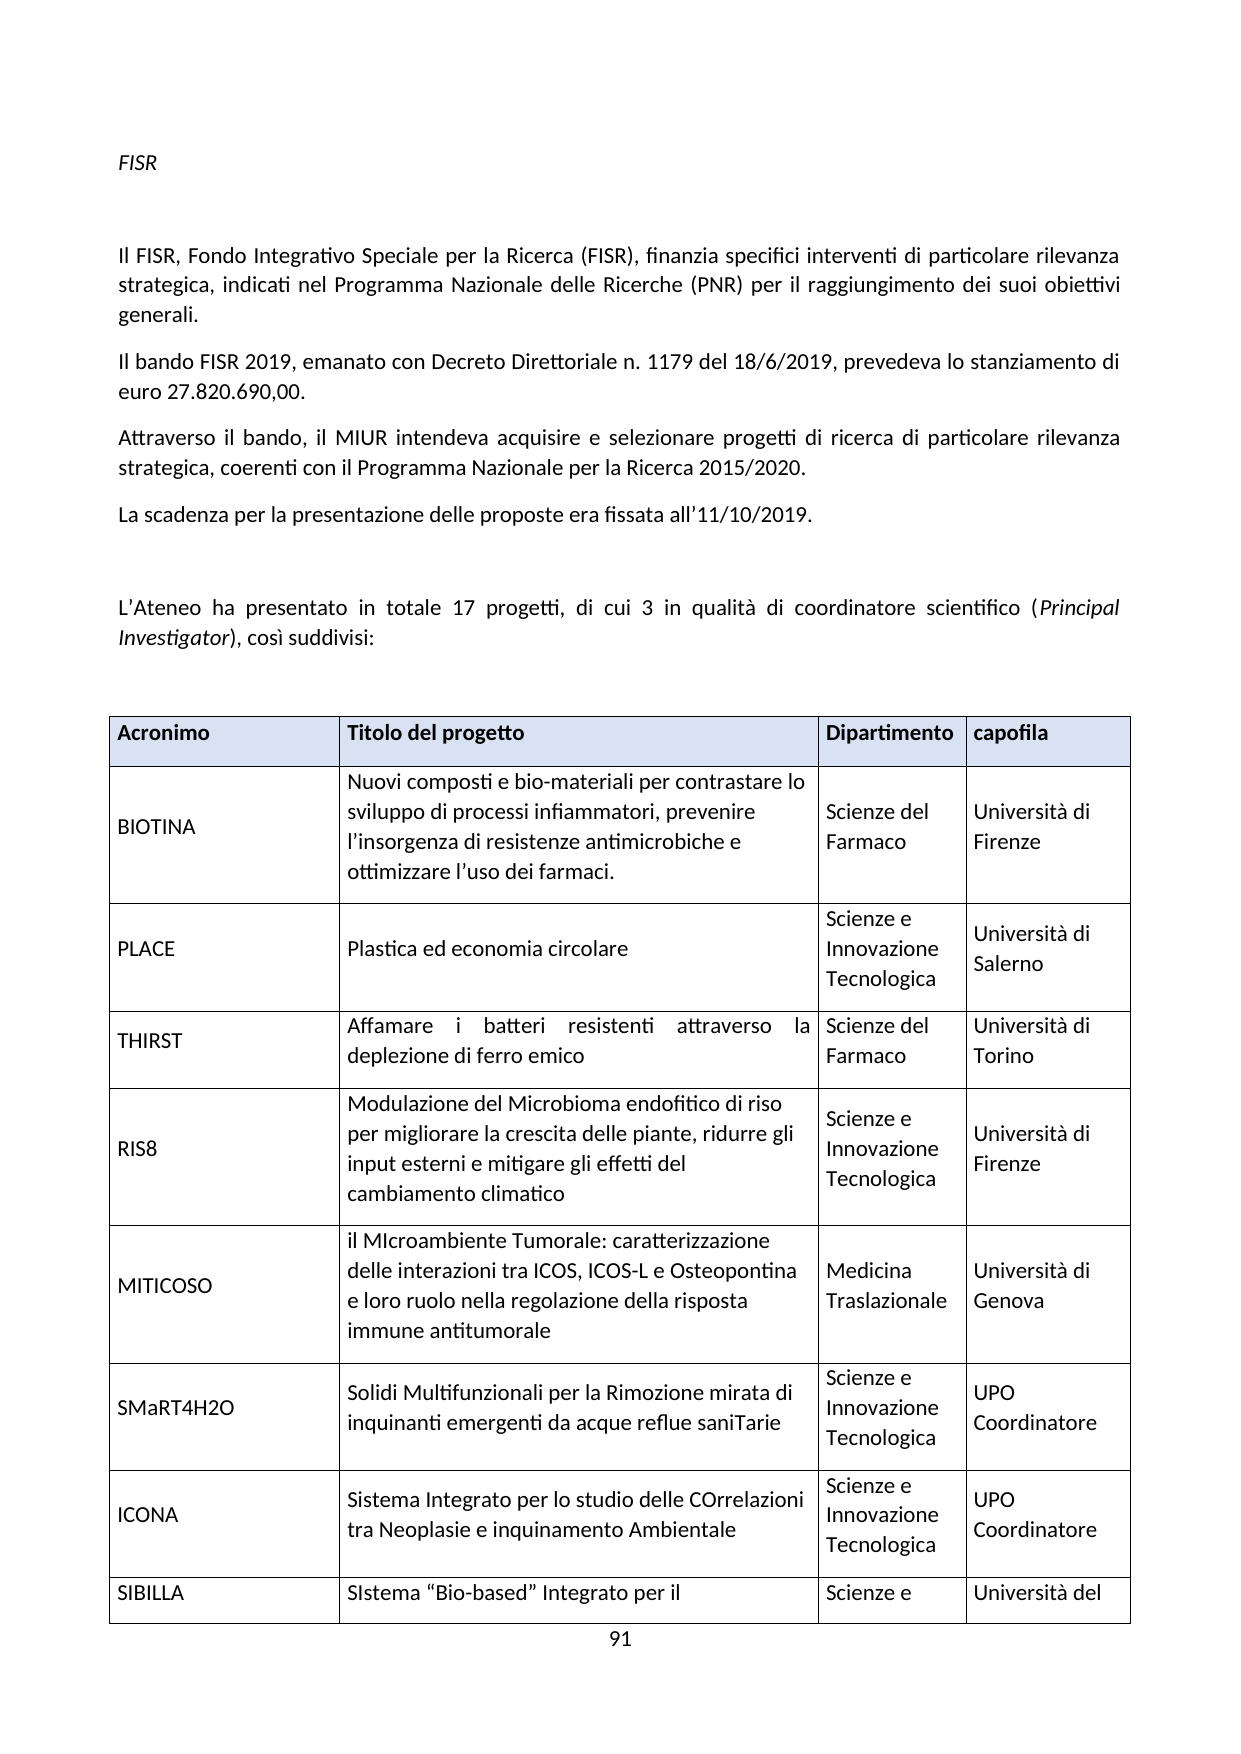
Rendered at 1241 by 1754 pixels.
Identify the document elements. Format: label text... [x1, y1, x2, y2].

table_cell il MIcroambiente Tumorale: caratterizzazione delle interazioni tra ICOS, ICOS-L e Osteopontina e loro ruolo nella regolazione della risposta immune antitumorale [340, 1226, 818, 1362]
table_cell Scienze e Innovazione Tecnologica [819, 1471, 966, 1577]
text Il bando FISR 2019, emanato con Decreto Direttoriale n. 1179 del 18/6/2019, prevedeva lo stanziamento di euro 27.820.690,00. [118, 347, 1122, 405]
table_header capofila [967, 717, 1130, 766]
table_cell Solidi Multifunzionali per la Rimozione mirata di inquinanti emergenti da acque reflue saniTarie [340, 1364, 818, 1470]
table_cell Università di Salerno [967, 904, 1130, 1011]
table_header Titolo del progetto [340, 717, 818, 766]
table_cell RIS8 [110, 1089, 339, 1225]
text Il FISR, Fondo Integrativo Speciale per la Ricerca (FISR), finanzia specifici interventi di particolare rilevanza strategica, indicati nel Programma Nazionale delle Ricerche (PNR) per il raggiungimento dei suoi obiettivi generali. [118, 241, 1122, 328]
table_cell PLACE [110, 904, 339, 1011]
table_header Dipartimento [819, 717, 966, 766]
table_cell SIstema “Bio-based” Integrato per il [340, 1578, 818, 1623]
text FISR [118, 148, 1122, 176]
table_cell Università di Firenze [967, 1089, 1130, 1225]
table_cell Scienze e [819, 1578, 966, 1623]
text Attraverso il bando, il MIUR intendeva acquisire e selezionare progetti di ricerca di particolare rilevanza strategica, coerenti con il Programma Nazionale per la Ricerca 2015/2020. [118, 423, 1122, 481]
text L’Ateneo ha presentato in totale 17 progetti, di cui 3 in qualità di coordinatore scientifico (Principal Investigator), così suddivisi: [118, 593, 1122, 651]
table_cell SMaRT4H2O [110, 1364, 339, 1470]
table_cell Università di Genova [967, 1226, 1130, 1362]
table_cell Plastica ed economia circolare [340, 904, 818, 1011]
table_header Acronimo [110, 717, 339, 766]
table_cell Sistema Integrato per lo studio delle COrrelazioni tra Neoplasie e inquinamento Ambientale [340, 1471, 818, 1577]
table_cell Università del [967, 1578, 1130, 1623]
table_cell Affamare i batteri resistenti attraverso la deplezione di ferro emico [340, 1012, 818, 1088]
table_cell Nuovi composti e bio-materiali per contrastare lo sviluppo di processi infiammatori, prevenire l’insorgenza di resistenze antimicrobiche e ottimizzare l’uso dei farmaci. [340, 767, 818, 903]
table_cell SIBILLA [110, 1578, 339, 1623]
table_cell UPO Coordinatore [967, 1471, 1130, 1577]
table_cell THIRST [110, 1012, 339, 1088]
table_cell Scienze e Innovazione Tecnologica [819, 1364, 966, 1470]
table_cell Università di Torino [967, 1012, 1130, 1088]
text La scadenza per la presentazione delle proposte era fissata all’11/10/2019. [118, 500, 1122, 528]
table_cell ICONA [110, 1471, 339, 1577]
table_cell Scienze e Innovazione Tecnologica [819, 1089, 966, 1225]
table_cell Medicina Traslazionale [819, 1226, 966, 1362]
table_cell Università di Firenze [967, 767, 1130, 903]
table_cell UPO Coordinatore [967, 1364, 1130, 1470]
table_cell MITICOSO [110, 1226, 339, 1362]
table_cell BIOTINA [110, 767, 339, 903]
table_cell Modulazione del Microbioma endofitico di riso per migliorare la crescita delle piante, ridurre gli input esterni e mitigare gli effetti del cambiamento climatico [340, 1089, 818, 1225]
table_cell Scienze del Farmaco [819, 767, 966, 903]
table_cell Scienze del Farmaco [819, 1012, 966, 1088]
table_cell Scienze e Innovazione Tecnologica [819, 904, 966, 1011]
